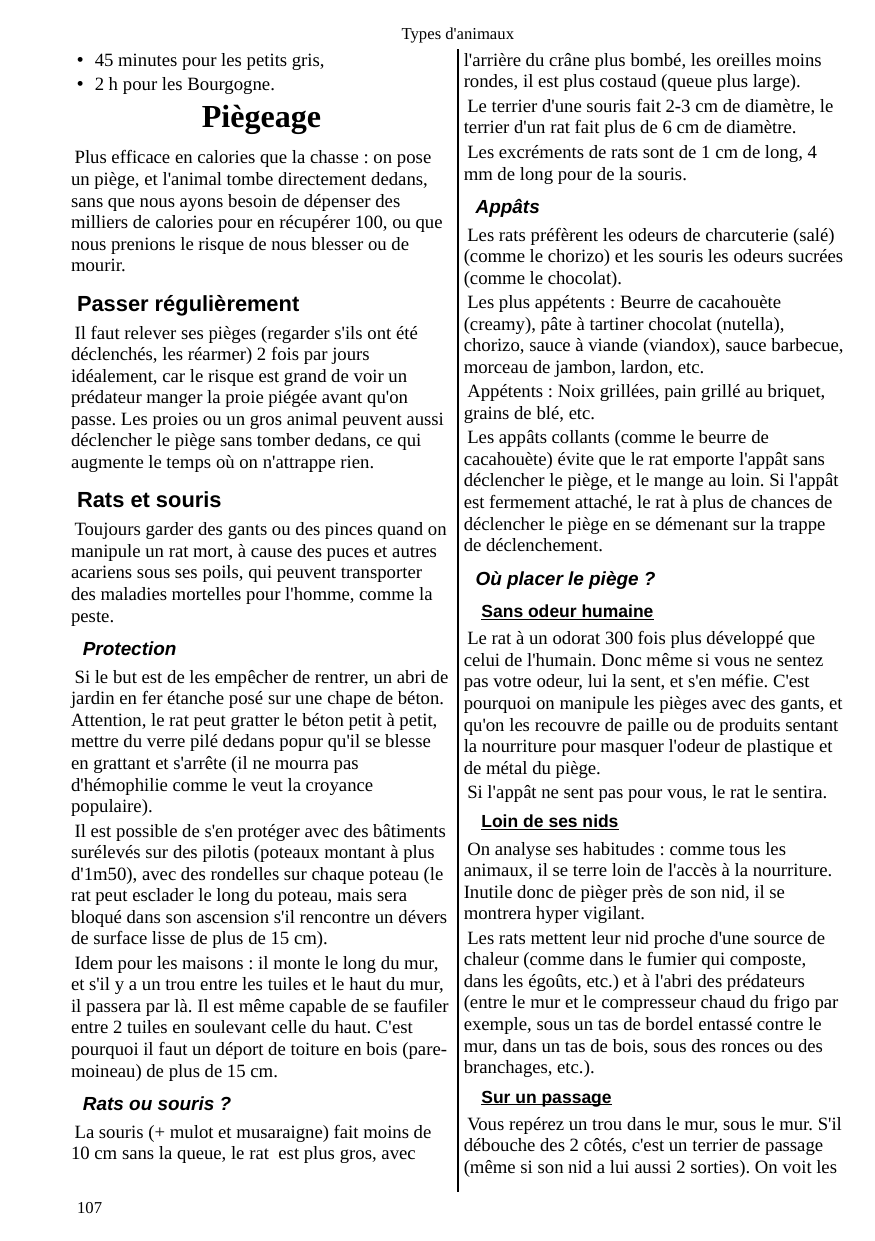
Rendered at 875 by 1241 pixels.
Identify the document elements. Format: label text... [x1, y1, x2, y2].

text Le terrier d'une souris fait 2-3 cm de diamètre, le terrier d'un rat fait plus de 6 cm de diamètre. [463, 95, 844, 138]
subtitle Sans odeur humaine [481, 601, 844, 621]
text Si l'appât ne sent pas pour vous, le rat le sentira. [463, 781, 844, 803]
subtitle Appâts [475, 196, 844, 217]
text Appétents : Noix grillées, pain grillé au briquet, grains de blé, etc. [463, 380, 844, 423]
text Le rat à un odorat 300 fois plus développé que celui de l'humain. Donc même si vous ne sentez pas votre odeur, lui la sent, et s'en méfie. C'est pourquoi on manipule les pièges avec des gants, et qu'on les recouvre de paille ou de produits sentant la nourriture pour masquer l'odeur de plastique et de métal du piège. [463, 627, 844, 778]
text l'arrière du crâne plus bombé, les oreilles moins rondes, il est plus costaud (queue plus large). [463, 49, 844, 92]
text Plus efficace en calories que la chasse : on pose un piège, et l'animal tombe directement dedans, sans que nous ayons besoin de dépenser des milliers de calories pour en récupérer 100, ou que nous prenions le risque de nous blesser ou de mourir. [71, 146, 452, 276]
subtitle Piègeage [71, 98, 452, 134]
text La souris (+ mulot et musaraigne) fait moins de 10 cm sans la queue, le rat est plus gros, avec [71, 1121, 452, 1164]
list 45 minutes pour les petits gris, [77, 49, 452, 70]
text Les rats préfèrent les odeurs de charcuterie (salé) (comme le chorizo) et les souris les odeurs sucrées (comme le chocolat). [463, 223, 844, 288]
subtitle Loin de ses nids [481, 811, 844, 832]
text Les appâts collants (comme le beurre de cacahouète) évite que le rat emporte l'appât sans déclencher le piège, et le mange au loin. Si l'appât est fermement attaché, le rat à plus de chances de déclencher le piège en se démenant sur la trappe de déclenchement. [463, 426, 844, 556]
subtitle Passer régulièrement [77, 290, 452, 316]
text Toujours garder des gants ou des pinces quand on manipule un rat mort, à cause des puces et autres acariens sous ses poils, qui peuvent transporter des maladies mortelles pour l'homme, comme la peste. [71, 518, 452, 626]
text Les plus appétents : Beurre de cacahouète (creamy), pâte à tartiner chocolat (nutella), chorizo, sauce à viande (viandox), sauce barbecue, morceau de jambon, lardon, etc. [463, 291, 844, 377]
list 2 h pour les Bourgogne. [77, 73, 452, 95]
subtitle Protection [83, 638, 452, 660]
text Vous repérez un trou dans le mur, sous le mur. S'il débouche des 2 côtés, c'est un terrier de passage (même si son nid a lui aussi 2 sorties). On voit les [463, 1113, 844, 1177]
subtitle Rats et souris [77, 487, 452, 512]
text Il est possible de s'en protéger avec des bâtiments surélevés sur des pilotis (poteaux montant à plus d'1m50), avec des rondelles sur chaque poteau (le rat peut esclader le long du poteau, mais sera bloqué dans son ascension s'il rencontre un dévers de surface lisse de plus de 15 cm). [71, 819, 452, 949]
text Les rats mettent leur nid proche d'une source de chaleur (comme dans le fumier qui composte, dans les égoûts, etc.) et à l'abri des prédateurs (entre le mur et le compresseur chaud du frigo par exemple, sous un tas de bordel entassé contre le mur, dans un tas de bois, sous des ronces ou des branchages, etc.). [463, 927, 844, 1078]
subtitle Rats ou souris ? [83, 1093, 452, 1115]
subtitle Où placer le piège ? [475, 567, 844, 589]
subtitle Sur un passage [481, 1087, 844, 1107]
text Idem pour les maisons : il monte le long du mur, et s'il y a un trou entre les tuiles et le haut du mur, il passera par là. Il est même capable de se faufiler entre 2 tuiles en soulevant celle du haut. C'est pourquoi il faut un déport de toiture en bois (pare-moineau) de plus de 15 cm. [71, 952, 452, 1081]
text Si le but est de les empêcher de rentrer, un abri de jardin en fer étanche posé sur une chape de béton. Attention, le rat peut gratter le béton petit à petit, mettre du verre pilé dedans popur qu'il se blesse en grattant et s'arrête (il ne mourra pas d'hémophilie comme le veut la croyance populaire). [71, 666, 452, 817]
text Il faut relever ses pièges (regarder s'ils ont été déclenchés, les réarmer) 2 fois par jours idéalement, car le risque est grand de voir un prédateur manger la proie piégée avant qu'on passe. Les proies ou un gros animal peuvent aussi déclencher le piège sans tomber dedans, ce qui augmente le temps où on n'attrappe rien. [71, 322, 452, 472]
text On analyse ses habitudes : comme tous les animaux, il se terre loin de l'accès à la nourriture. Inutile donc de pièger près de son nid, il se montrera hyper vigilant. [463, 838, 844, 924]
text Les excréments de rats sont de 1 cm de long, 4 mm de long pour de la souris. [463, 141, 844, 184]
